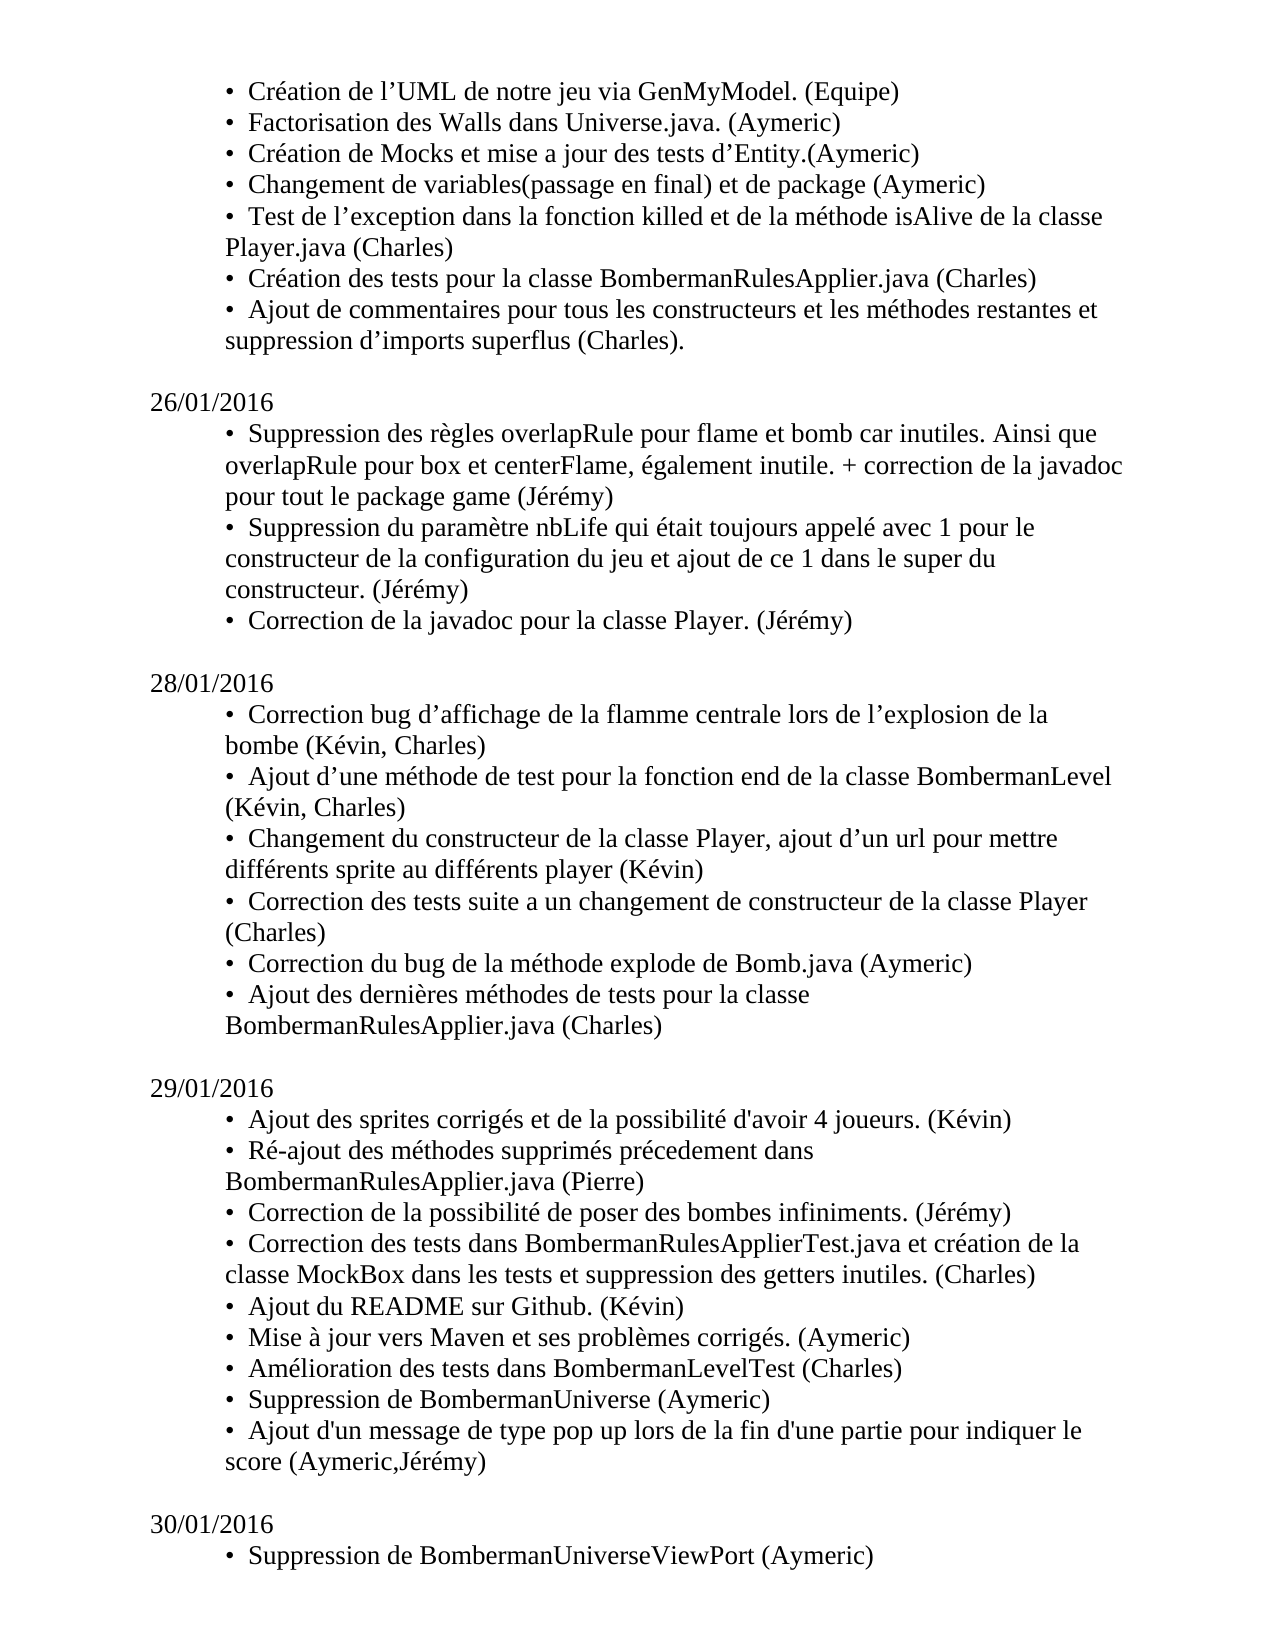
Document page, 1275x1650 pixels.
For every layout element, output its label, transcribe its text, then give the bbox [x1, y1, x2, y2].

text • Correction des tests suite a un changement de constructeur de la classe Player (Charles) [150, 885, 1125, 947]
text • Suppression des règles overlapRule pour flame et bomb car inutiles. Ainsi que overlapRule pour box et centerFlame, également inutile. + correction de la javadoc pour tout le package game (Jérémy) [150, 418, 1125, 511]
text • Ajout des sprites corrigés et de la possibilité d'avoir 4 joueurs. (Kévin) [150, 1103, 1125, 1134]
text • Création des tests pour la classe BombermanRulesApplier.java (Charles) [150, 262, 1125, 293]
text • Correction du bug de la méthode explode de Bomb.java (Aymeric) [150, 947, 1125, 978]
text • Changement de variables(passage en final) et de package (Aymeric) [150, 168, 1125, 199]
text • Ajout d’une méthode de test pour la fonction end de la classe BombermanLevel (Kévin, Charles) [150, 760, 1125, 822]
text 29/01/2016 [150, 1072, 1125, 1103]
text • Test de l’exception dans la fonction killed et de la méthode isAlive de la classe Player.java (Charles) [150, 199, 1125, 262]
text • Correction de la javadoc pour la classe Player. (Jérémy) [150, 604, 1125, 636]
text • Suppression du paramètre nbLife qui était toujours appelé avec 1 pour le constructeur de la configuration du jeu et ajout de ce 1 dans le super du constructeur. (Jérémy) [150, 511, 1125, 604]
text • Création de Mocks et mise a jour des tests d’Entity.(Aymeric) [150, 137, 1125, 168]
text • Correction bug d’affichage de la flamme centrale lors de l’explosion de la bombe (Kévin, Charles) [150, 698, 1125, 760]
text • Création de l’UML de notre jeu via GenMyModel. (Equipe) [150, 75, 1125, 106]
text • Ré-ajout des méthodes supprimés précedement dans BombermanRulesApplier.java (Pierre) [150, 1134, 1125, 1196]
text • Ajout d'un message de type pop up lors de la fin d'une partie pour indiquer le score (Aymeric,Jérémy) [150, 1414, 1125, 1477]
text • Ajout de commentaires pour tous les constructeurs et les méthodes restantes et suppression d’imports superflus (Charles). [150, 293, 1125, 355]
text • Ajout du README sur Github. (Kévin) [150, 1290, 1125, 1321]
text • Amélioration des tests dans BombermanLevelTest (Charles) [150, 1352, 1125, 1383]
text • Mise à jour vers Maven et ses problèmes corrigés. (Aymeric) [150, 1321, 1125, 1352]
text 26/01/2016 [150, 386, 1125, 418]
text 28/01/2016 [150, 667, 1125, 698]
text • Changement du constructeur de la classe Player, ajout d’un url pour mettre différents sprite au différents player (Kévin) [150, 822, 1125, 885]
text • Factorisation des Walls dans Universe.java. (Aymeric) [150, 106, 1125, 137]
text 30/01/2016 [150, 1508, 1125, 1539]
text • Correction des tests dans BombermanRulesApplierTest.java et création de la classe MockBox dans les tests et suppression des getters inutiles. (Charles) [150, 1227, 1125, 1290]
text • Suppression de BombermanUniverseViewPort (Aymeric) [150, 1539, 1125, 1570]
text • Suppression de BombermanUniverse (Aymeric) [150, 1383, 1125, 1414]
text • Correction de la possibilité de poser des bombes infiniments. (Jérémy) [150, 1196, 1125, 1227]
text • Ajout des dernières méthodes de tests pour la classe BombermanRulesApplier.java (Charles) [150, 978, 1125, 1041]
